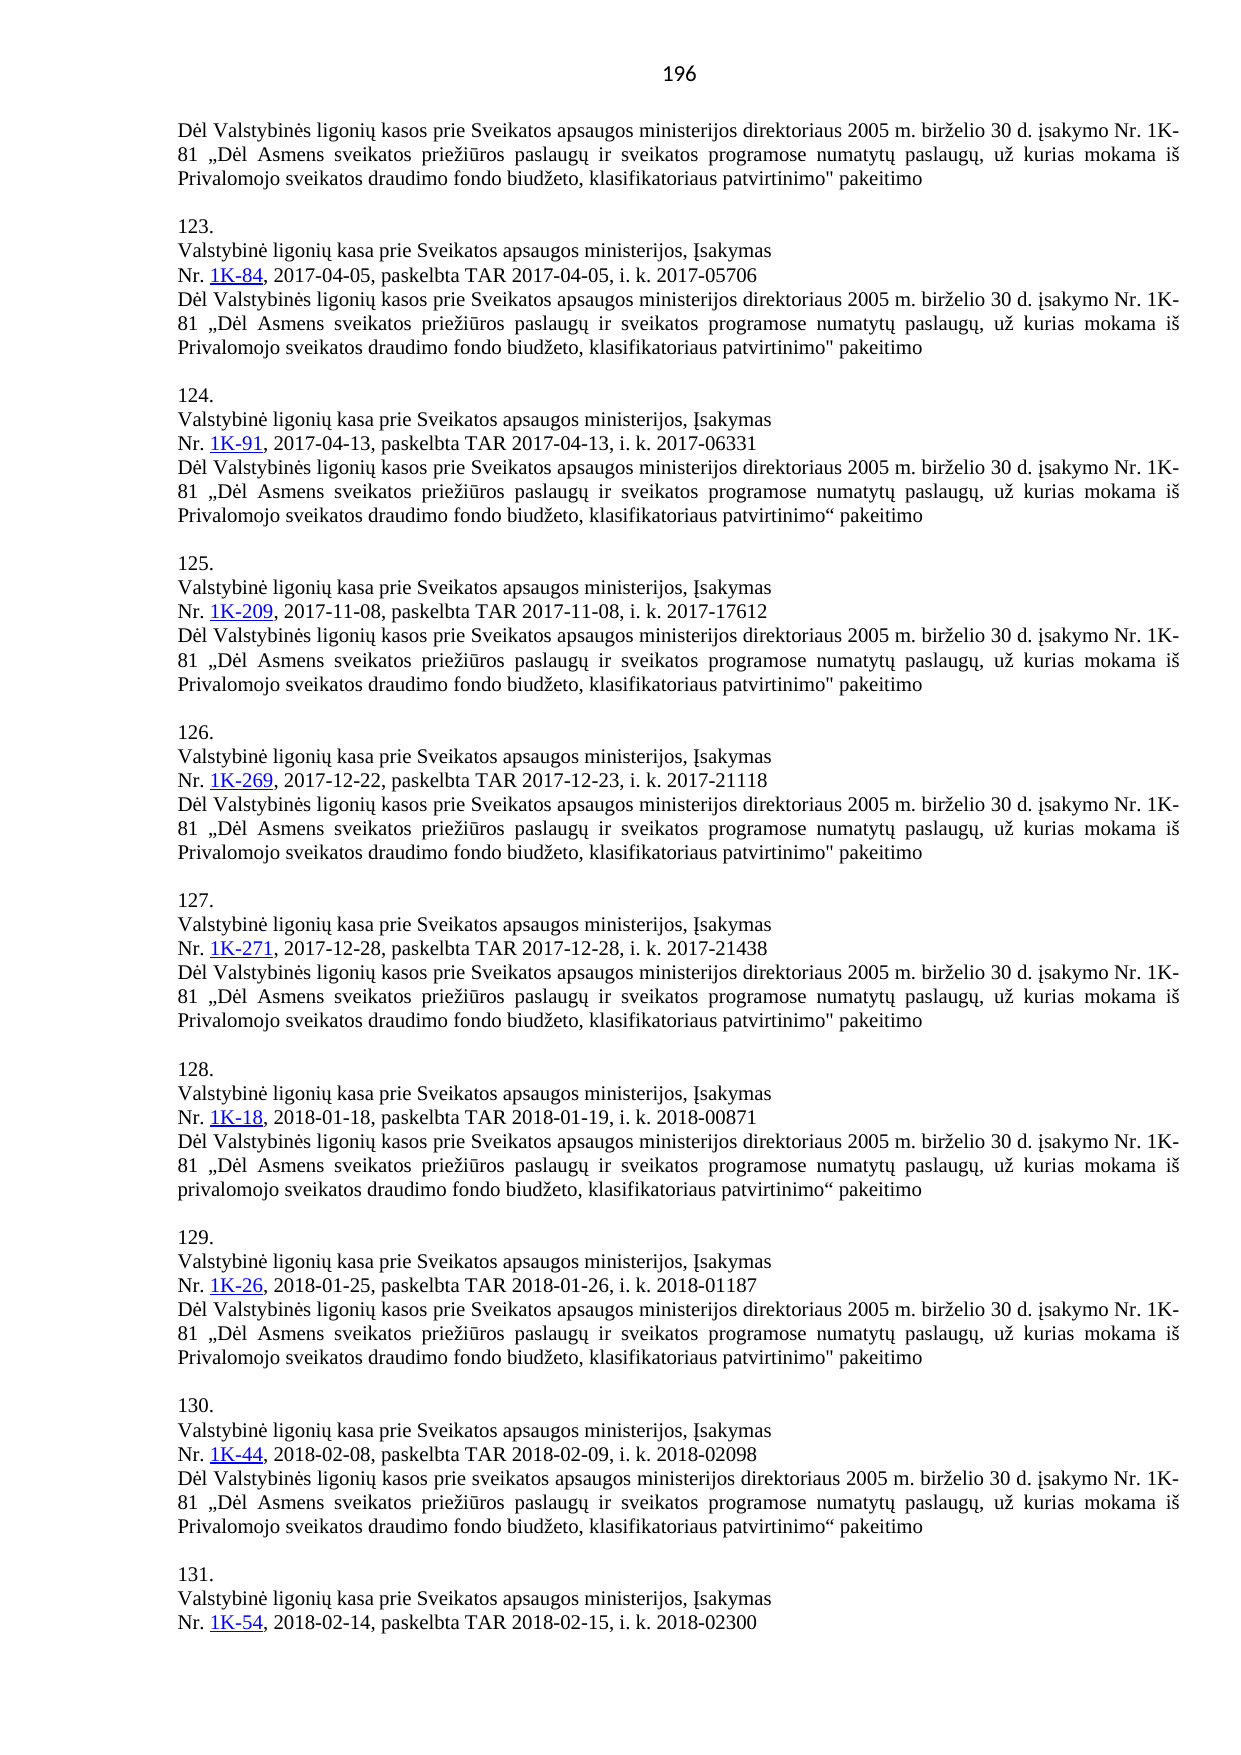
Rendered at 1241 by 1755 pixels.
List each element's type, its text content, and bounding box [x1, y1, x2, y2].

text Nr. 1K-269, 2017-12-22, paskelbta TAR 2017-12-23, i. k. 2017-21118 [177, 768, 1181, 792]
text 126. [177, 720, 1181, 744]
text 123. [177, 214, 1181, 238]
text 124. [177, 383, 1181, 407]
text 128. [177, 1057, 1181, 1081]
text Dėl Valstybinės ligonių kasos prie Sveikatos apsaugos ministerijos direktoriaus 2005 m. birželio 30 d. įsakymo Nr. 1K-81 „Dėl Asmens sveikatos priežiūros paslaugų ir sveikatos programose numatytų paslaugų, už kurias mokama iš Privalomojo sveikatos draudimo fondo biudžeto, klasifikatoriaus patvirtinimo" pakeitimo [177, 960, 1181, 1032]
text Dėl Valstybinės ligonių kasos prie Sveikatos apsaugos ministerijos direktoriaus 2005 m. birželio 30 d. įsakymo Nr. 1K-81 „Dėl Asmens sveikatos priežiūros paslaugų ir sveikatos programose numatytų paslaugų, už kurias mokama iš Privalomojo sveikatos draudimo fondo biudžeto, klasifikatoriaus patvirtinimo" pakeitimo [177, 118, 1181, 190]
text Nr. 1K-271, 2017-12-28, paskelbta TAR 2017-12-28, i. k. 2017-21438 [177, 936, 1181, 960]
text Valstybinė ligonių kasa prie Sveikatos apsaugos ministerijos, Įsakymas [177, 238, 1181, 262]
text Dėl Valstybinės ligonių kasos prie sveikatos apsaugos ministerijos direktoriaus 2005 m. birželio 30 d. įsakymo Nr. 1K-81 „Dėl Asmens sveikatos priežiūros paslaugų ir sveikatos programose numatytų paslaugų, už kurias mokama iš Privalomojo sveikatos draudimo fondo biudžeto, klasifikatoriaus patvirtinimo“ pakeitimo [177, 1466, 1181, 1538]
text 129. [177, 1225, 1181, 1249]
text Valstybinė ligonių kasa prie Sveikatos apsaugos ministerijos, Įsakymas [177, 575, 1181, 599]
text Dėl Valstybinės ligonių kasos prie Sveikatos apsaugos ministerijos direktoriaus 2005 m. birželio 30 d. įsakymo Nr. 1K-81 „Dėl Asmens sveikatos priežiūros paslaugų ir sveikatos programose numatytų paslaugų, už kurias mokama iš Privalomojo sveikatos draudimo fondo biudžeto, klasifikatoriaus patvirtinimo" pakeitimo [177, 287, 1181, 359]
text Nr. 1K-26, 2018-01-25, paskelbta TAR 2018-01-26, i. k. 2018-01187 [177, 1273, 1181, 1297]
text Valstybinė ligonių kasa prie Sveikatos apsaugos ministerijos, Įsakymas [177, 1417, 1181, 1442]
text Dėl Valstybinės ligonių kasos prie Sveikatos apsaugos ministerijos direktoriaus 2005 m. birželio 30 d. įsakymo Nr. 1K-81 „Dėl Asmens sveikatos priežiūros paslaugų ir sveikatos programose numatytų paslaugų, už kurias mokama iš privalomojo sveikatos draudimo fondo biudžeto, klasifikatoriaus patvirtinimo“ pakeitimo [177, 1129, 1181, 1201]
text 125. [177, 551, 1181, 575]
text Valstybinė ligonių kasa prie Sveikatos apsaugos ministerijos, Įsakymas [177, 1081, 1181, 1105]
text Dėl Valstybinės ligonių kasos prie Sveikatos apsaugos ministerijos direktoriaus 2005 m. birželio 30 d. įsakymo Nr. 1K-81 „Dėl Asmens sveikatos priežiūros paslaugų ir sveikatos programose numatytų paslaugų, už kurias mokama iš Privalomojo sveikatos draudimo fondo biudžeto, klasifikatoriaus patvirtinimo“ pakeitimo [177, 455, 1181, 527]
text Valstybinė ligonių kasa prie Sveikatos apsaugos ministerijos, Įsakymas [177, 1249, 1181, 1273]
text Valstybinė ligonių kasa prie Sveikatos apsaugos ministerijos, Įsakymas [177, 1586, 1181, 1610]
text Nr. 1K-84, 2017-04-05, paskelbta TAR 2017-04-05, i. k. 2017-05706 [177, 262, 1181, 287]
text Valstybinė ligonių kasa prie Sveikatos apsaugos ministerijos, Įsakymas [177, 912, 1181, 936]
text Nr. 1K-91, 2017-04-13, paskelbta TAR 2017-04-13, i. k. 2017-06331 [177, 431, 1181, 455]
text 130. [177, 1393, 1181, 1417]
text Dėl Valstybinės ligonių kasos prie Sveikatos apsaugos ministerijos direktoriaus 2005 m. birželio 30 d. įsakymo Nr. 1K-81 „Dėl Asmens sveikatos priežiūros paslaugų ir sveikatos programose numatytų paslaugų, už kurias mokama iš Privalomojo sveikatos draudimo fondo biudžeto, klasifikatoriaus patvirtinimo" pakeitimo [177, 623, 1181, 696]
text Dėl Valstybinės ligonių kasos prie Sveikatos apsaugos ministerijos direktoriaus 2005 m. birželio 30 d. įsakymo Nr. 1K-81 „Dėl Asmens sveikatos priežiūros paslaugų ir sveikatos programose numatytų paslaugų, už kurias mokama iš Privalomojo sveikatos draudimo fondo biudžeto, klasifikatoriaus patvirtinimo" pakeitimo [177, 1297, 1181, 1369]
text Nr. 1K-44, 2018-02-08, paskelbta TAR 2018-02-09, i. k. 2018-02098 [177, 1442, 1181, 1466]
text Valstybinė ligonių kasa prie Sveikatos apsaugos ministerijos, Įsakymas [177, 407, 1181, 431]
text 131. [177, 1562, 1181, 1586]
text Dėl Valstybinės ligonių kasos prie Sveikatos apsaugos ministerijos direktoriaus 2005 m. birželio 30 d. įsakymo Nr. 1K-81 „Dėl Asmens sveikatos priežiūros paslaugų ir sveikatos programose numatytų paslaugų, už kurias mokama iš Privalomojo sveikatos draudimo fondo biudžeto, klasifikatoriaus patvirtinimo" pakeitimo [177, 792, 1181, 864]
text 127. [177, 888, 1181, 912]
text Nr. 1K-54, 2018-02-14, paskelbta TAR 2018-02-15, i. k. 2018-02300 [177, 1610, 1181, 1634]
text Nr. 1K-209, 2017-11-08, paskelbta TAR 2017-11-08, i. k. 2017-17612 [177, 599, 1181, 623]
text Nr. 1K-18, 2018-01-18, paskelbta TAR 2018-01-19, i. k. 2018-00871 [177, 1105, 1181, 1129]
text Valstybinė ligonių kasa prie Sveikatos apsaugos ministerijos, Įsakymas [177, 744, 1181, 768]
